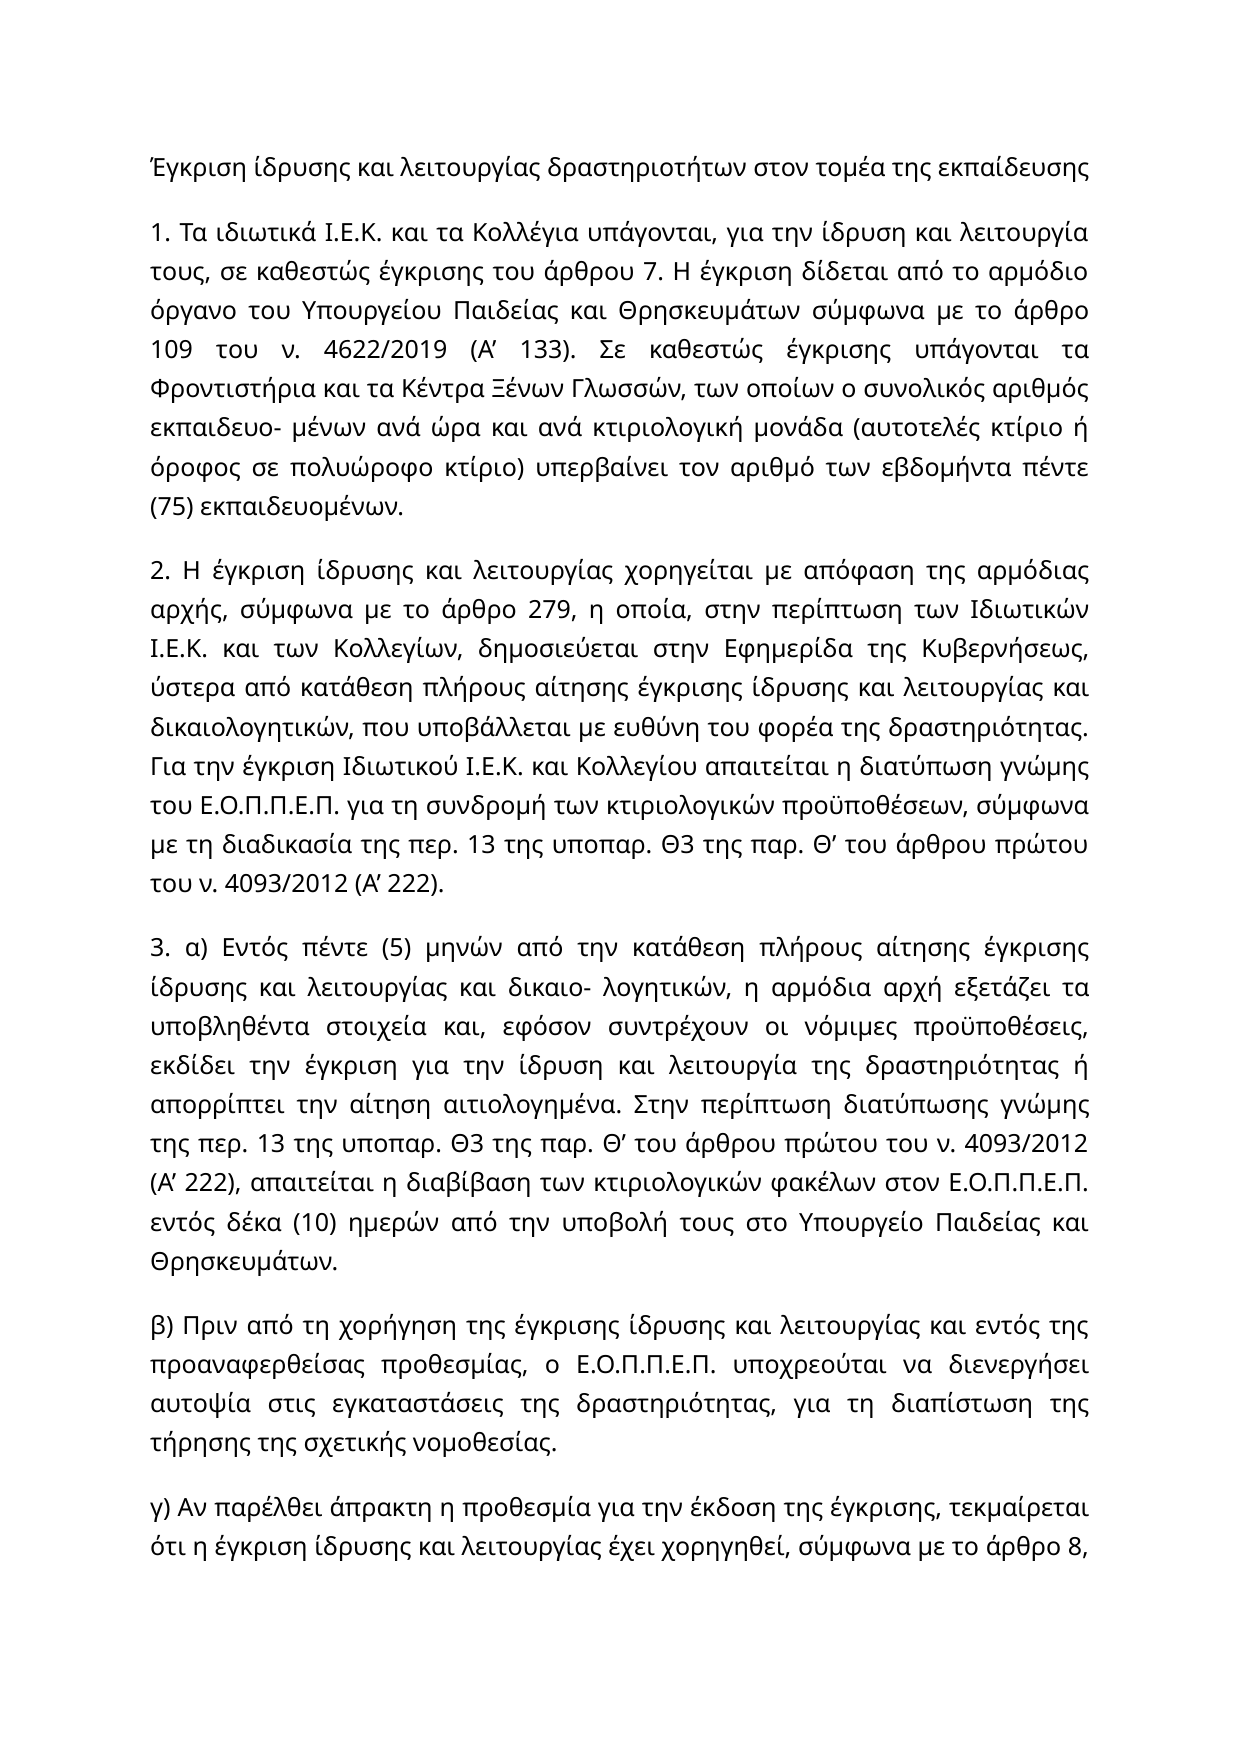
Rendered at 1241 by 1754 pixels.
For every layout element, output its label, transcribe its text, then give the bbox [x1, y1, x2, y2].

text 1. Τα ιδιωτικά Ι.Ε.Κ. και τα Κολλέγια υπάγονται, για την ίδρυση και λειτουργία τους, σε καθεστώς έγκρισης του άρθρου 7. Η έγκριση δίδεται από το αρμόδιο όργανο του Υπουργείου Παιδείας και Θρησκευμάτων σύμφωνα με το άρθρο 109 του ν. 4622/2019 (Α’ 133). Σε καθεστώς έγκρισης υπάγονται τα Φροντιστήρια και τα Κέντρα Ξένων Γλωσσών, των οποίων ο συνολικός αριθμός εκπαιδευο- μένων ανά ώρα και ανά κτιριολογική μονάδα (αυτοτελές κτίριο ή όροφος σε πολυώροφο κτίριο) υπερβαίνει τον αριθμό των εβδομήντα πέντε (75) εκπαιδευομένων. [150, 214, 1090, 522]
text 3. α) Εντός πέντε (5) μηνών από την κατάθεση πλήρους αίτησης έγκρισης ίδρυσης και λειτουργίας και δικαιο- λογητικών, η αρμόδια αρχή εξετάζει τα υποβληθέντα στοιχεία και, εφόσον συντρέχουν οι νόμιμες προϋποθέσεις, εκδίδει την έγκριση για την ίδρυση και λειτουργία της δραστηριότητας ή απορρίπτει την αίτηση αιτιολογημένα. Στην περίπτωση διατύπωσης γνώμης της περ. 13 της υποπαρ. Θ3 της παρ. Θ’ του άρθρου πρώτου του ν. 4093/2012 (Α’ 222), απαιτείται η διαβίβαση των κτιριολογικών φακέλων στον Ε.Ο.Π.Π.Ε.Π. εντός δέκα (10) ημερών από την υποβολή τους στο Υπουργείο Παιδείας και Θρησκευμάτων. [150, 930, 1090, 1277]
text β) Πριν από τη χορήγηση της έγκρισης ίδρυσης και λειτουργίας και εντός της προαναφερθείσας προθεσμίας, ο Ε.Ο.Π.Π.Ε.Π. υποχρεούται να διενεργήσει αυτοψία στις εγκαταστάσεις της δραστηριότητας, για τη διαπίστωση της τήρησης της σχετικής νομοθεσίας. [150, 1307, 1090, 1459]
text 2. Η έγκριση ίδρυσης και λειτουργίας χορηγείται με απόφαση της αρμόδιας αρχής, σύμφωνα με το άρθρο 279, η οποία, στην περίπτωση των Ιδιωτικών Ι.Ε.Κ. και των Κολλεγίων, δημοσιεύεται στην Εφημερίδα της Κυβερνήσεως, ύστερα από κατάθεση πλήρους αίτησης έγκρισης ίδρυσης και λειτουργίας και δικαιολογητικών, που υποβάλλεται με ευθύνη του φορέα της δραστηριότητας. Για την έγκριση Ιδιωτικού Ι.Ε.Κ. και Κολλεγίου απαιτείται η διατύπωση γνώμης του Ε.Ο.Π.Π.Ε.Π. για τη συνδρομή των κτιριολογικών προϋποθέσεων, σύμφωνα με τη διαδικασία της περ. 13 της υποπαρ. Θ3 της παρ. Θ’ του άρθρου πρώτου του ν. 4093/2012 (Α’ 222). [150, 552, 1090, 900]
text Έγκριση ίδρυσης και λειτουργίας δραστηριοτήτων στον τομέα της εκπαίδευσης [150, 150, 1090, 184]
text γ) Αν παρέλθει άπρακτη η προθεσμία για την έκδοση της έγκρισης, τεκμαίρεται ότι η έγκριση ίδρυσης και λειτουργίας έχει χορηγηθεί, σύμφωνα με το άρθρο 8, [150, 1489, 1090, 1562]
